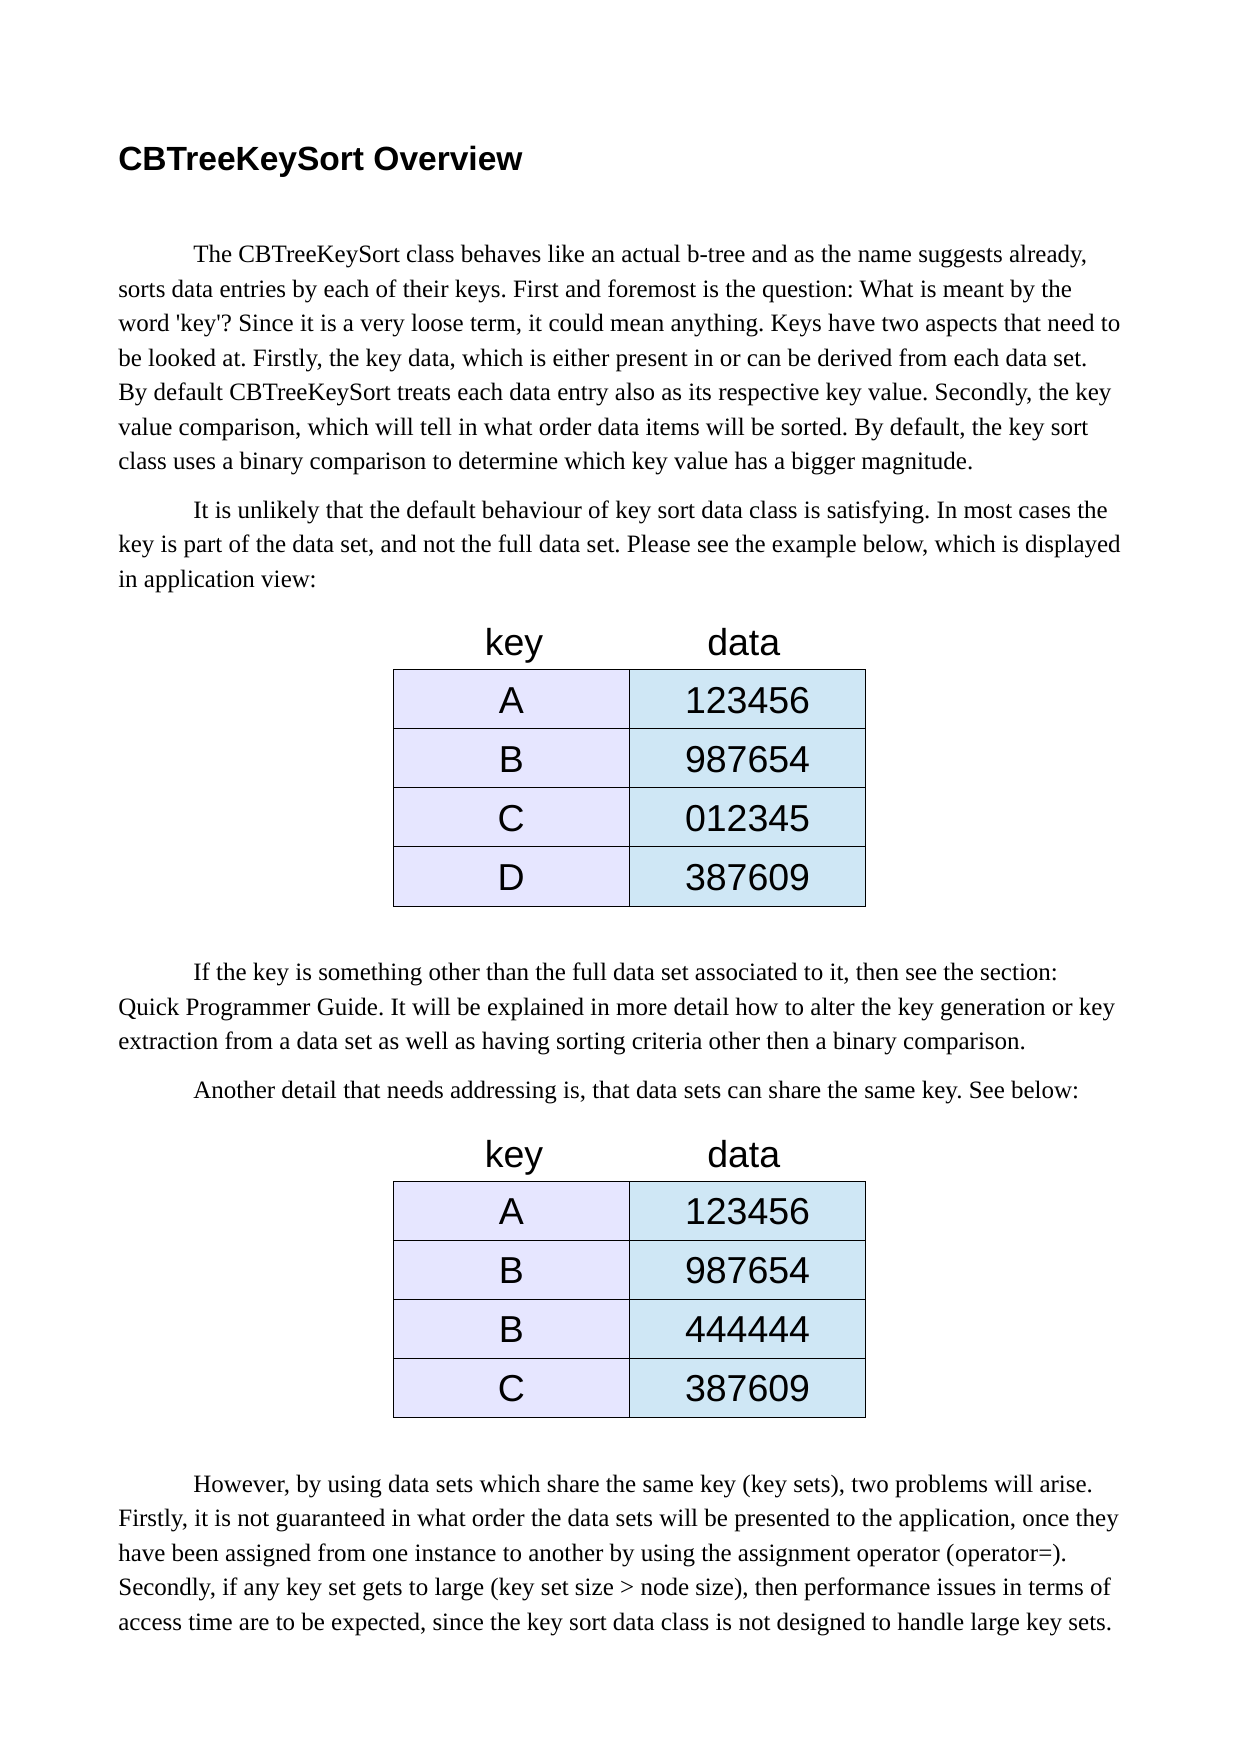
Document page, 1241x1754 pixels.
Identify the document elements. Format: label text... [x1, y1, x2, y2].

text If the key is something other than the full data set associated to it, then see the section: Quick Programmer Guide. It will be explained in more detail how to alter the key generation or key extraction from a data set as well as having sorting criteria other then a binary comparison. [118, 957, 1122, 1055]
subtitle CBTreeKeySort Overview [118, 139, 1122, 178]
text Another detail that needs addressing is, that data sets can share the same key. See below: [118, 1076, 1122, 1104]
table_header [118, 613, 1122, 908]
table_header [118, 1125, 1122, 1420]
text It is unlikely that the default behaviour of key sort data class is satisfying. In most cases the key is part of the data set, and not the full data set. Please see the example below, which is displayed in application view: [118, 495, 1122, 593]
text The CBTreeKeySort class behaves like an actual b-tree and as the name suggests already, sorts data entries by each of their keys. First and foremost is the question: What is meant by the word 'key'? Since it is a very loose term, it could mean anything. Keys have two aspects that need to be looked at. Firstly, the key data, which is either present in or can be derived from each data set. By default CBTreeKeySort treats each data entry also as its respective key value. Secondly, the key value comparison, which will tell in what order data items will be sorted. By default, the key sort class uses a binary comparison to determine which key value has a bigger magnitude. [118, 239, 1122, 475]
text However, by using data sets which share the same key (key sets), two problems will arise. Firstly, it is not guaranteed in what order the data sets will be presented to the application, once they have been assigned from one instance to another by using the assignment operator (operator=). Secondly, if any key set gets to large (key set size > node size), then performance issues in terms of access time are to be expected, since the key sort data class is not designed to handle large key sets. [118, 1469, 1122, 1636]
